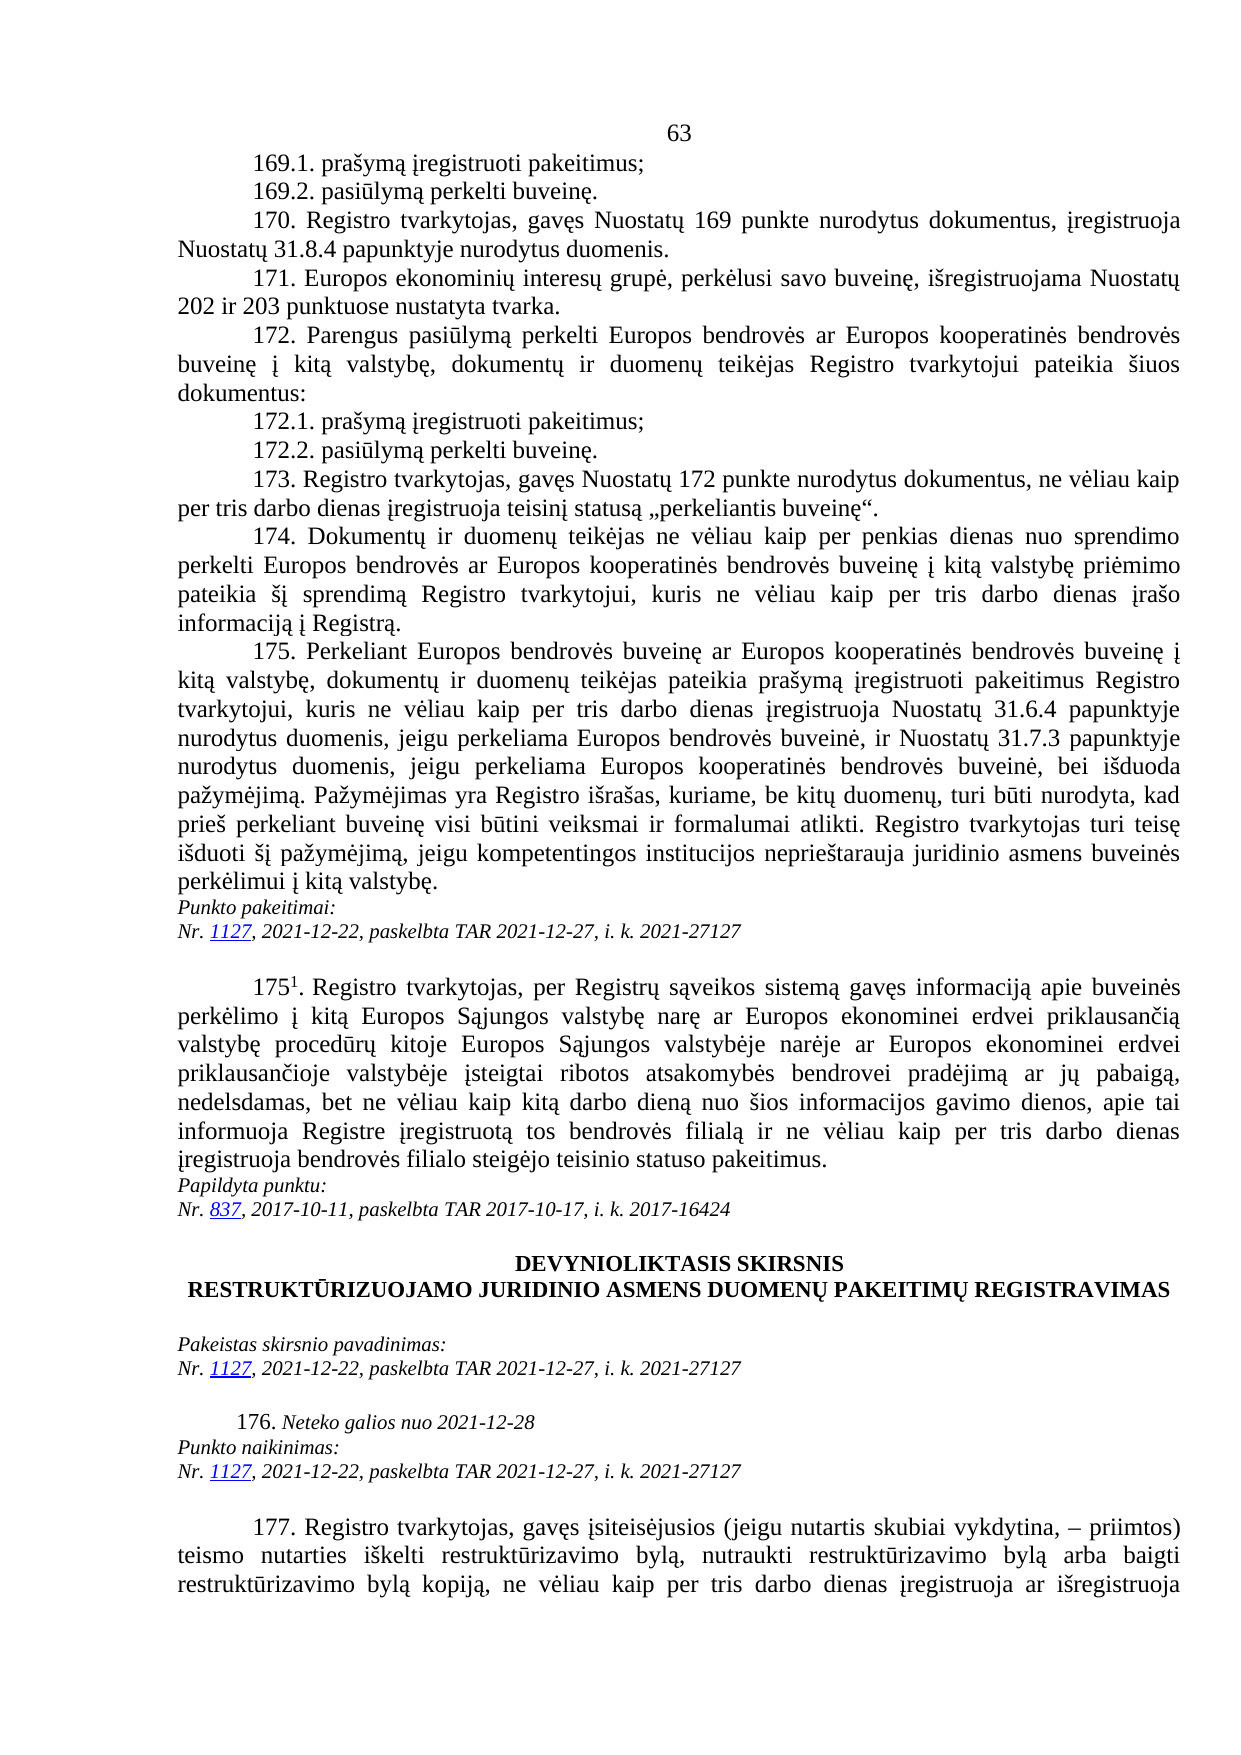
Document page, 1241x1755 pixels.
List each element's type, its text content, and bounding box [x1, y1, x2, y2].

text 177. Registro tvarkytojas, gavęs įsiteisėjusios (jeigu nutartis skubiai vykdytina, – priimtos) teismo nutarties iškelti restruktūrizavimo bylą, nutraukti restruktūrizavimo bylą arba baigti restruktūrizavimo bylą kopiją, ne vėliau kaip per tris darbo dienas įregistruoja ar išregistruoja [177, 1512, 1181, 1598]
text RESTRUKTŪRIZUOJAMO JURIDINIO ASMENS DUOMENŲ PAKEITIMŲ REGISTRAVIMAS [177, 1276, 1181, 1303]
text 173. Registro tvarkytojas, gavęs Nuostatų 172 punkte nurodytus dokumentus, ne vėliau kaip per tris darbo dienas įregistruoja teisinį statusą „perkeliantis buveinę“. [177, 464, 1181, 521]
text 174. Dokumentų ir duomenų teikėjas ne vėliau kaip per penkias dienas nuo sprendimo perkelti Europos bendrovės ar Europos kooperatinės bendrovės buveinę į kitą valstybę priėmimo pateikia šį sprendimą Registro tvarkytojui, kuris ne vėliau kaip per tris darbo dienas įrašo informaciją į Registrą. [177, 521, 1181, 636]
text 170. Registro tvarkytojas, gavęs Nuostatų 169 punkte nurodytus dokumentus, įregistruoja Nuostatų 31.8.4 papunktyje nurodytus duomenis. [177, 205, 1181, 263]
text Papildyta punktu: [177, 1173, 1181, 1197]
text 176. Neteko galios nuo 2021-12-28 [177, 1408, 1181, 1435]
text 169.1. prašymą įregistruoti pakeitimus; [177, 148, 1181, 176]
text 171. Europos ekonominių interesų grupė, perkėlusi savo buveinę, išregistruojama Nuostatų 202 ir 203 punktuose nustatyta tvarka. [177, 263, 1181, 320]
text 1751. Registro tvarkytojas, per Registrų sąveikos sistemą gavęs informaciją apie buveinės perkėlimo į kitą Europos Sąjungos valstybę narę ar Europos ekonominei erdvei priklausančią valstybę procedūrų kitoje Europos Sąjungos valstybėje narėje ar Europos ekonominei erdvei priklausančioje valstybėje įsteigtai ribotos atsakomybės bendrovei pradėjimą ar jų pabaigą, nedelsdamas, bet ne vėliau kaip kitą darbo dieną nuo šios informacijos gavimo dienos, apie tai informuoja Registre įregistruotą tos bendrovės filialą ir ne vėliau kaip per tris darbo dienas įregistruoja bendrovės filialo steigėjo teisinio statuso pakeitimus. [177, 972, 1181, 1173]
text 169.2. pasiūlymą perkelti buveinę. [177, 176, 1181, 205]
text Nr. 1127, 2021-12-22, paskelbta TAR 2021-12-27, i. k. 2021-27127 [177, 1356, 1181, 1380]
text Pakeistas skirsnio pavadinimas: [177, 1332, 1181, 1356]
text 175. Perkeliant Europos bendrovės buveinę ar Europos kooperatinės bendrovės buveinę į kitą valstybę, dokumentų ir duomenų teikėjas pateikia prašymą įregistruoti pakeitimus Registro tvarkytojui, kuris ne vėliau kaip per tris darbo dienas įregistruoja Nuostatų 31.6.4 papunktyje nurodytus duomenis, jeigu perkeliama Europos bendrovės buveinė, ir Nuostatų 31.7.3 papunktyje nurodytus duomenis, jeigu perkeliama Europos kooperatinės bendrovės buveinė, bei išduoda pažymėjimą. Pažymėjimas yra Registro išrašas, kuriame, be kitų duomenų, turi būti nurodyta, kad prieš perkeliant buveinę visi būtini veiksmai ir formalumai atlikti. Registro tvarkytojas turi teisę išduoti šį pažymėjimą, jeigu kompetentingos institucijos neprieštarauja juridinio asmens buveinės perkėlimui į kitą valstybę. [177, 636, 1181, 895]
text Punkto naikinimas: [177, 1435, 1181, 1459]
text 172.1. prašymą įregistruoti pakeitimus; [177, 406, 1181, 435]
text Nr. 837, 2017-10-11, paskelbta TAR 2017-10-17, i. k. 2017-16424 [177, 1197, 1181, 1221]
text DEVYNIOLIKTASIS SKIRSNIS [177, 1250, 1181, 1276]
text Nr. 1127, 2021-12-22, paskelbta TAR 2021-12-27, i. k. 2021-27127 [177, 919, 1181, 943]
text Punkto pakeitimai: [177, 895, 1181, 919]
text Nr. 1127, 2021-12-22, paskelbta TAR 2021-12-27, i. k. 2021-27127 [177, 1459, 1181, 1483]
text 172.2. pasiūlymą perkelti buveinę. [177, 435, 1181, 464]
text 172. Parengus pasiūlymą perkelti Europos bendrovės ar Europos kooperatinės bendrovės buveinę į kitą valstybę, dokumentų ir duomenų teikėjas Registro tvarkytojui pateikia šiuos dokumentus: [177, 320, 1181, 406]
